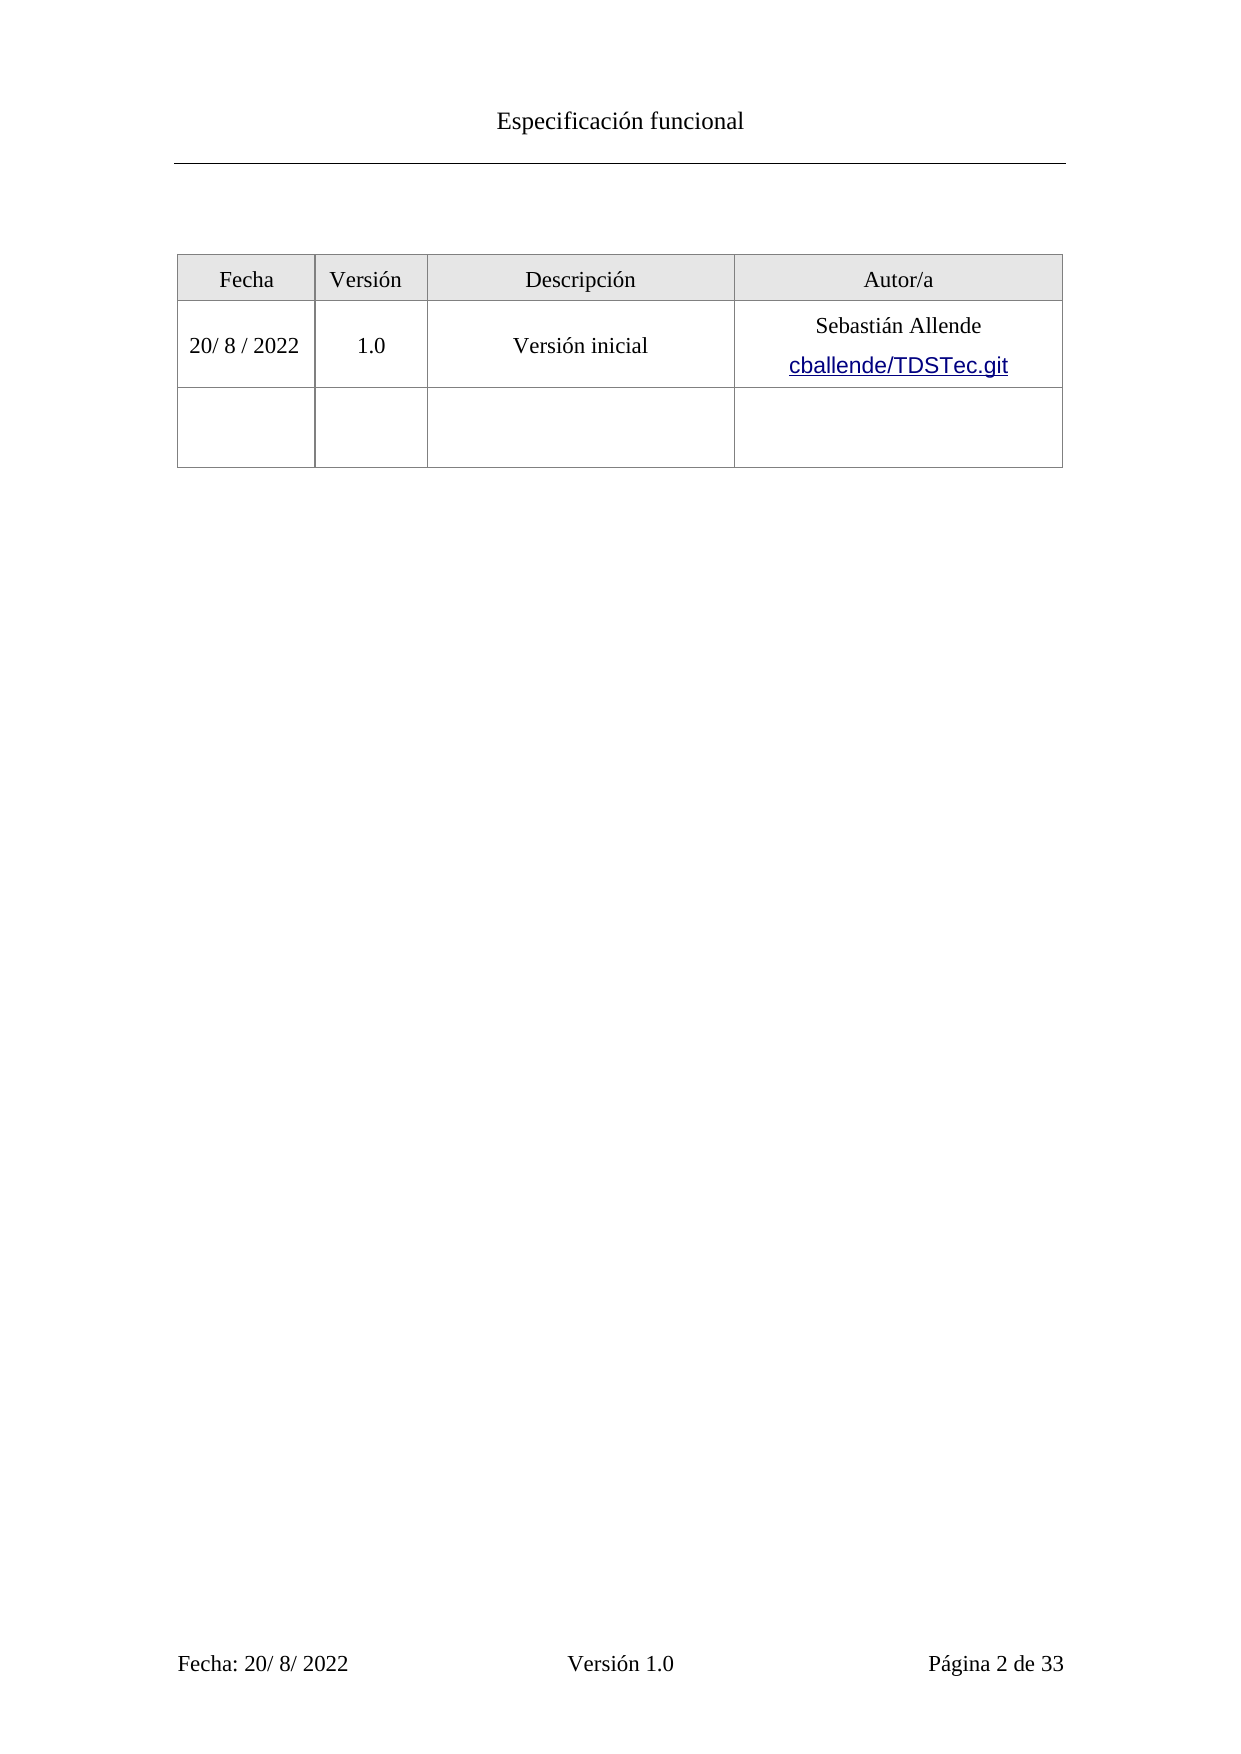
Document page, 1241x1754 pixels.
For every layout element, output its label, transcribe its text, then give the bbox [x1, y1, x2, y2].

table_cell 20/ 8 / 2022 [178, 301, 314, 387]
table_cell Versión inicial [428, 301, 734, 387]
table_cell 1.0 [316, 301, 427, 387]
table_header Versión [316, 255, 427, 300]
table_cell [316, 388, 427, 467]
table_cell Sebastián Allende cballende/TDSTec.git [735, 301, 1062, 387]
table_cell [735, 388, 1062, 467]
table_cell [178, 388, 314, 467]
table_header Descripción [428, 255, 734, 300]
table_header Fecha [178, 255, 314, 300]
table_header Autor/a [735, 255, 1062, 300]
table_cell [428, 388, 734, 467]
